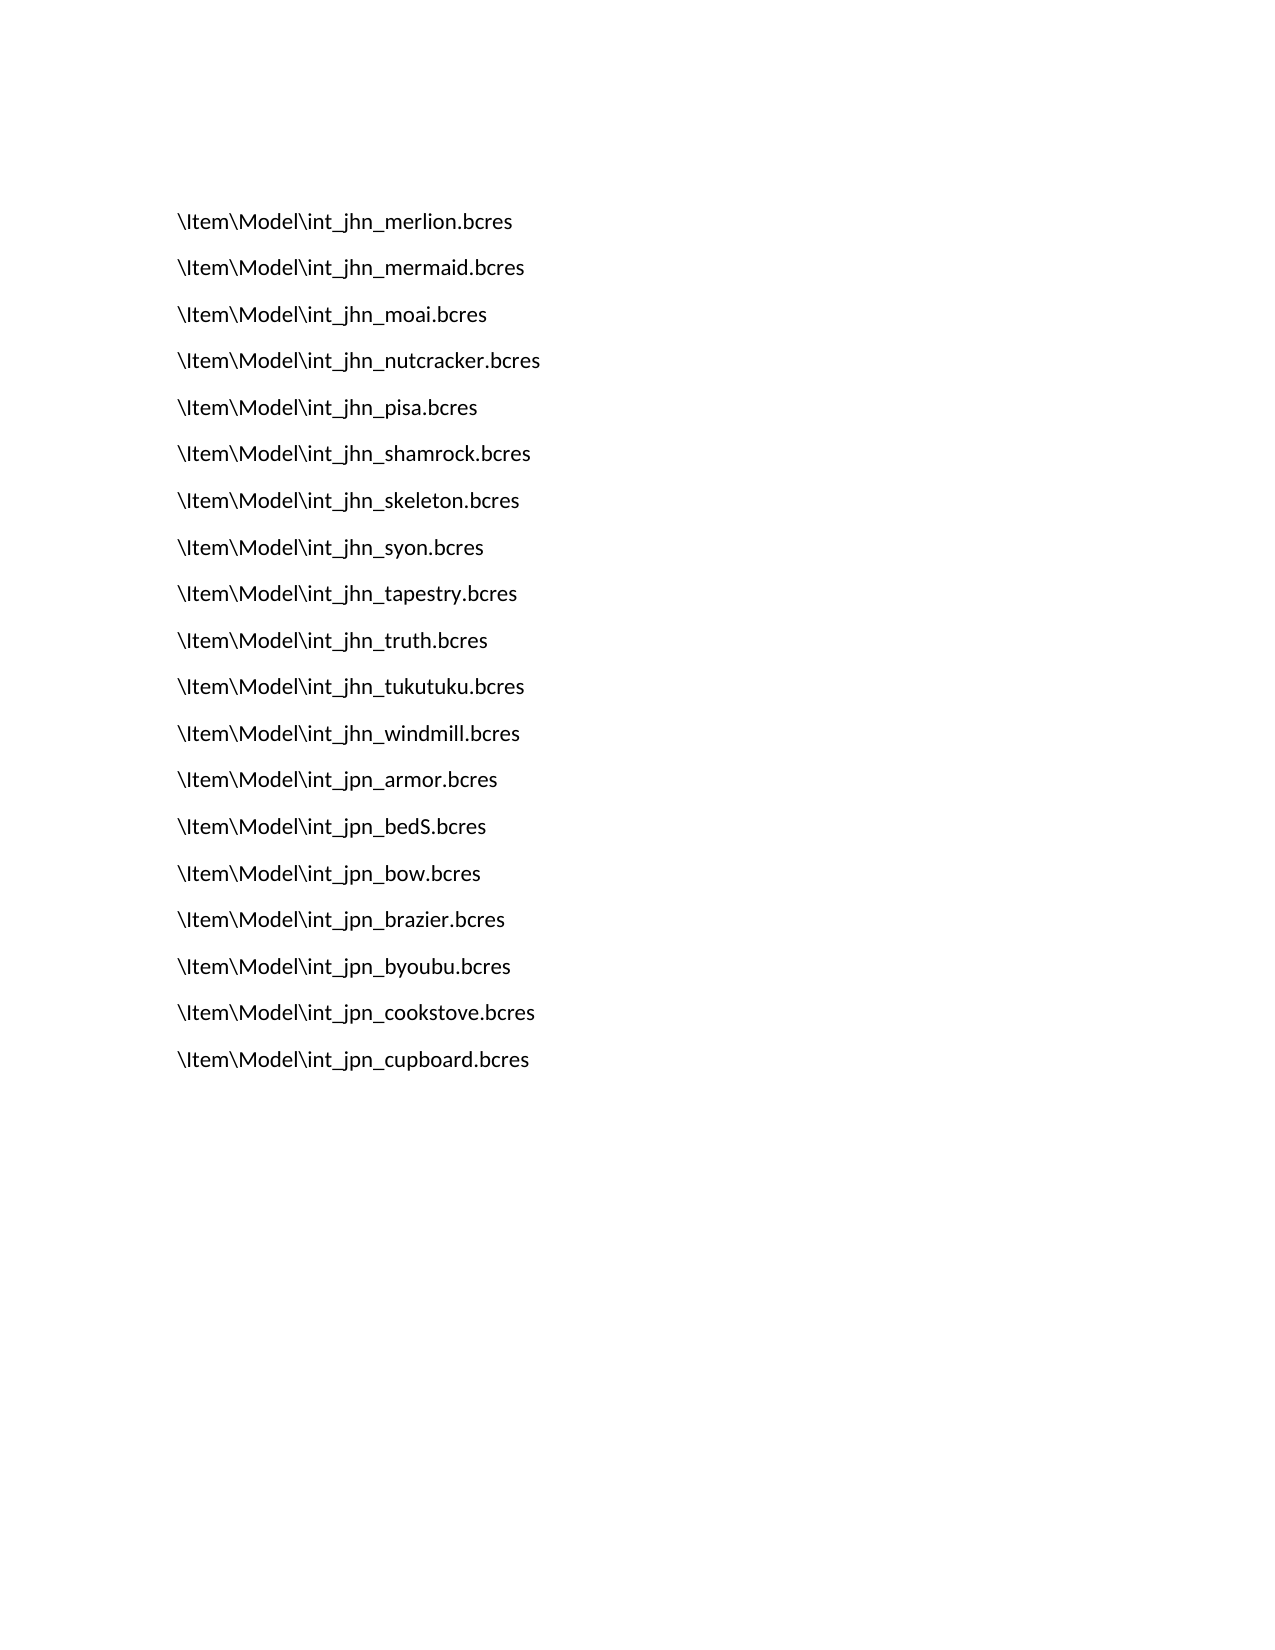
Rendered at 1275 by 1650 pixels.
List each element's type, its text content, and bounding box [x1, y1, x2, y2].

text \Item\Model\int_jhn_pisa.bcres [177, 393, 1098, 421]
text \Item\Model\int_jhn_truth.bcres [177, 626, 1098, 654]
text \Item\Model\int_jpn_brazier.bcres [177, 905, 1098, 933]
text \Item\Model\int_jpn_armor.bcres [177, 766, 1098, 793]
text \Item\Model\int_jhn_tapestry.bcres [177, 579, 1098, 607]
text \Item\Model\int_jhn_tukutuku.bcres [177, 672, 1098, 700]
text \Item\Model\int_jpn_byoubu.bcres [177, 952, 1098, 980]
text \Item\Model\int_jhn_windmill.bcres [177, 719, 1098, 747]
text \Item\Model\int_jhn_skeleton.bcres [177, 486, 1098, 514]
text \Item\Model\int_jpn_cupboard.bcres [177, 1045, 1098, 1073]
text \Item\Model\int_jhn_syon.bcres [177, 533, 1098, 561]
text \Item\Model\int_jpn_bedS.bcres [177, 812, 1098, 840]
text \Item\Model\int_jpn_bow.bcres [177, 859, 1098, 887]
text \Item\Model\int_jhn_shamrock.bcres [177, 439, 1098, 468]
text \Item\Model\int_jhn_mermaid.bcres [177, 253, 1098, 281]
text \Item\Model\int_jpn_cookstove.bcres [177, 998, 1098, 1026]
text \Item\Model\int_jhn_merlion.bcres [177, 207, 1098, 235]
text \Item\Model\int_jhn_moai.bcres [177, 300, 1098, 328]
text \Item\Model\int_jhn_nutcracker.bcres [177, 346, 1098, 374]
